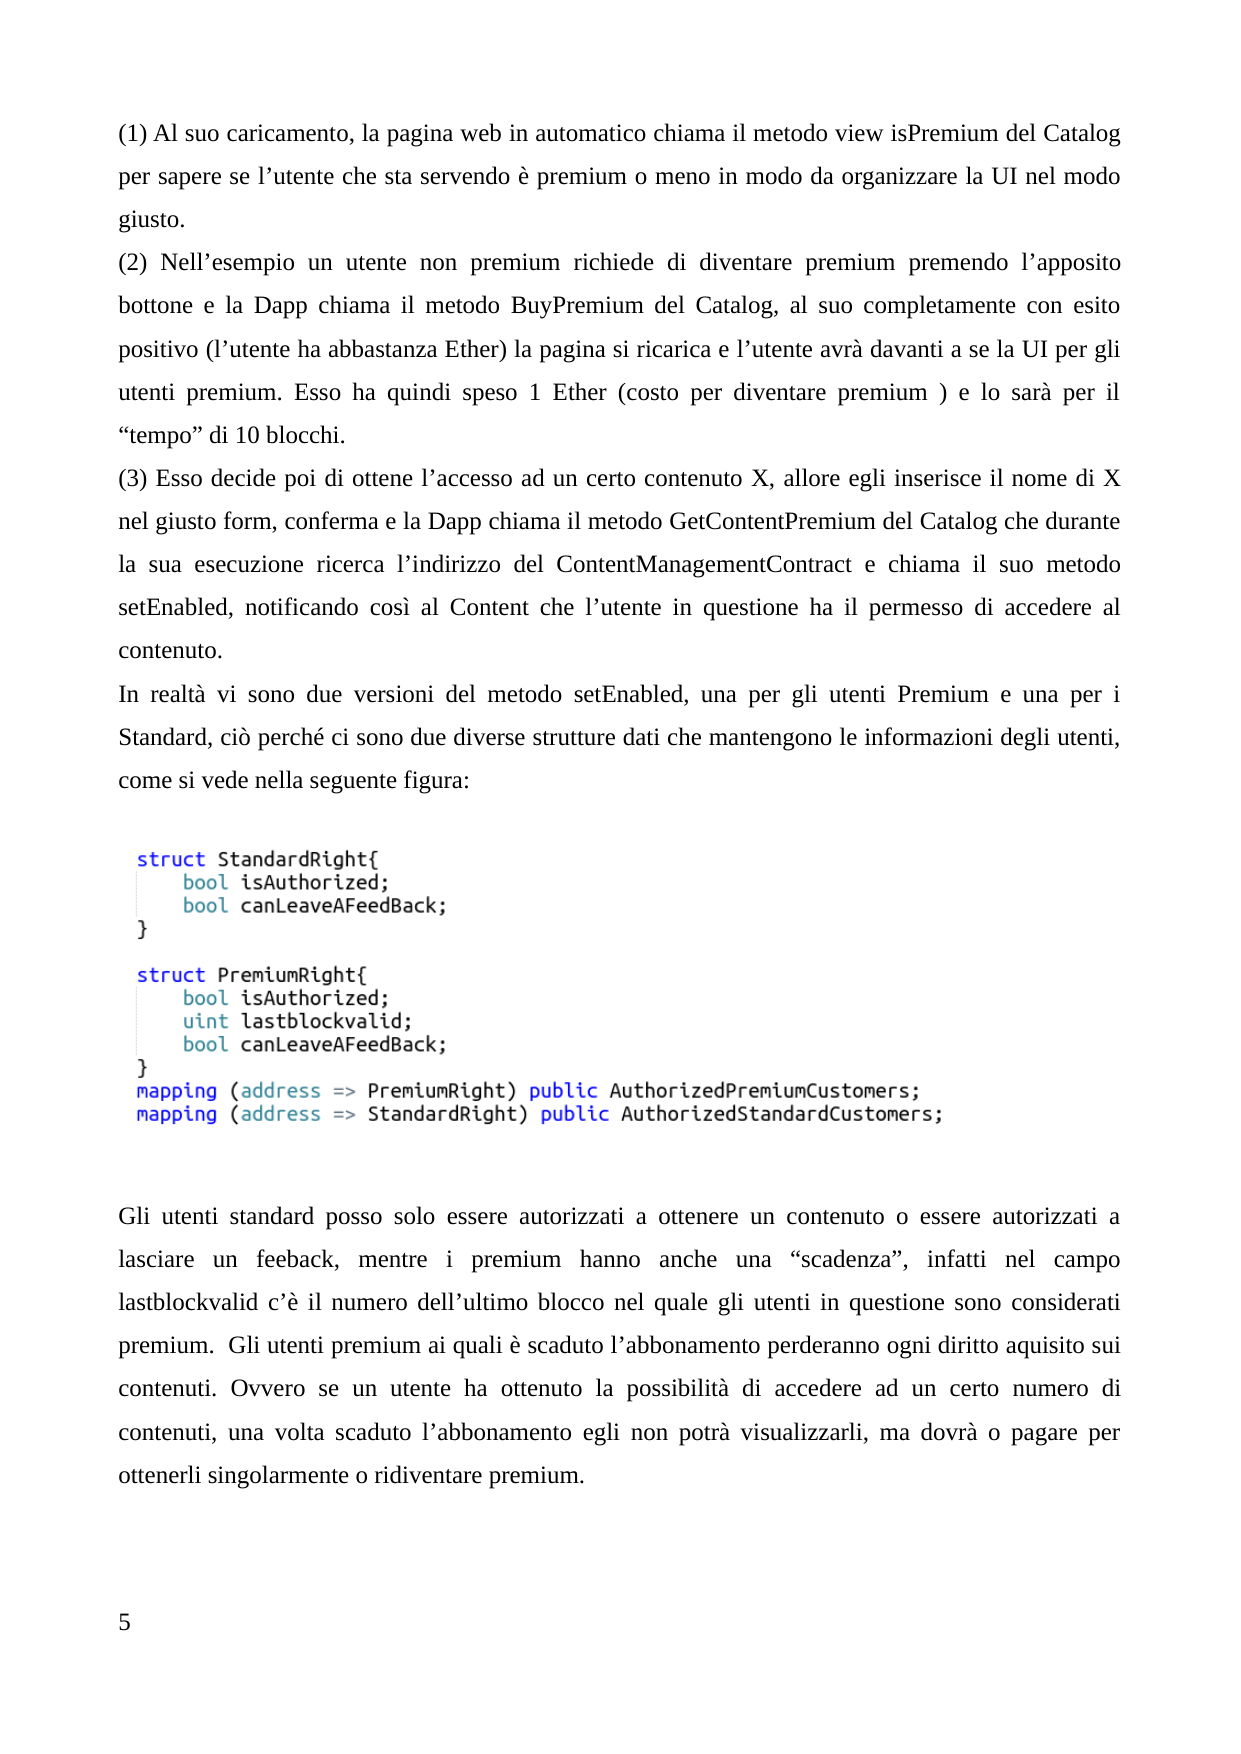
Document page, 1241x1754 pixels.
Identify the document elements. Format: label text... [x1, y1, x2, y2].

text (2) Nell’esempio un utente non premium richiede di diventare premium premendo l’apposito bottone e la Dapp chiama il metodo BuyPremium del Catalog, al suo completamente con esito positivo (l’utente ha abbastanza Ether) la pagina si ricarica e l’utente avrà davanti a se la UI per gli utenti premium. Esso ha quindi speso 1 Ether (costo per diventare premium ) e lo sarà per il “tempo” di 10 blocchi. [118, 247, 1122, 449]
text (3) Esso decide poi di ottene l’accesso ad un certo contenuto X, allore egli inserisce il nome di X nel giusto form, conferma e la Dapp chiama il metodo GetContentPremium del Catalog che durante la sua esecuzione ricerca l’indirizzo del ContentManagementContract e chiama il suo metodo setEnabled, notificando così al Content che l’utente in questione ha il permesso di accedere al contenuto. [118, 463, 1122, 664]
picture [104, 830, 976, 1144]
text (1) Al suo caricamento, la pagina web in automatico chiama il metodo view isPremium del Catalog per sapere se l’utente che sta servendo è premium o meno in modo da organizzare la UI nel modo giusto. [118, 118, 1122, 233]
text In realtà vi sono due versioni del metodo setEnabled, una per gli utenti Premium e una per i Standard, ciò perché ci sono due diverse strutture dati che mantengono le informazioni degli utenti, come si vede nella seguente figura: [118, 679, 1122, 794]
text Gli utenti standard posso solo essere autorizzati a ottenere un contenuto o essere autorizzati a lasciare un feeback, mentre i premium hanno anche una “scadenza”, infatti nel campo lastblockvalid c’è il numero dell’ultimo blocco nel quale gli utenti in questione sono considerati premium. Gli utenti premium ai quali è scaduto l’abbonamento perderanno ogni diritto aquisito sui contenuti. Ovvero se un utente ha ottenuto la possibilità di accedere ad un certo numero di contenuti, una volta scaduto l’abbonamento egli non potrà visualizzarli, ma dovrà o pagare per ottenerli singolarmente o ridiventare premium. [118, 1201, 1122, 1488]
